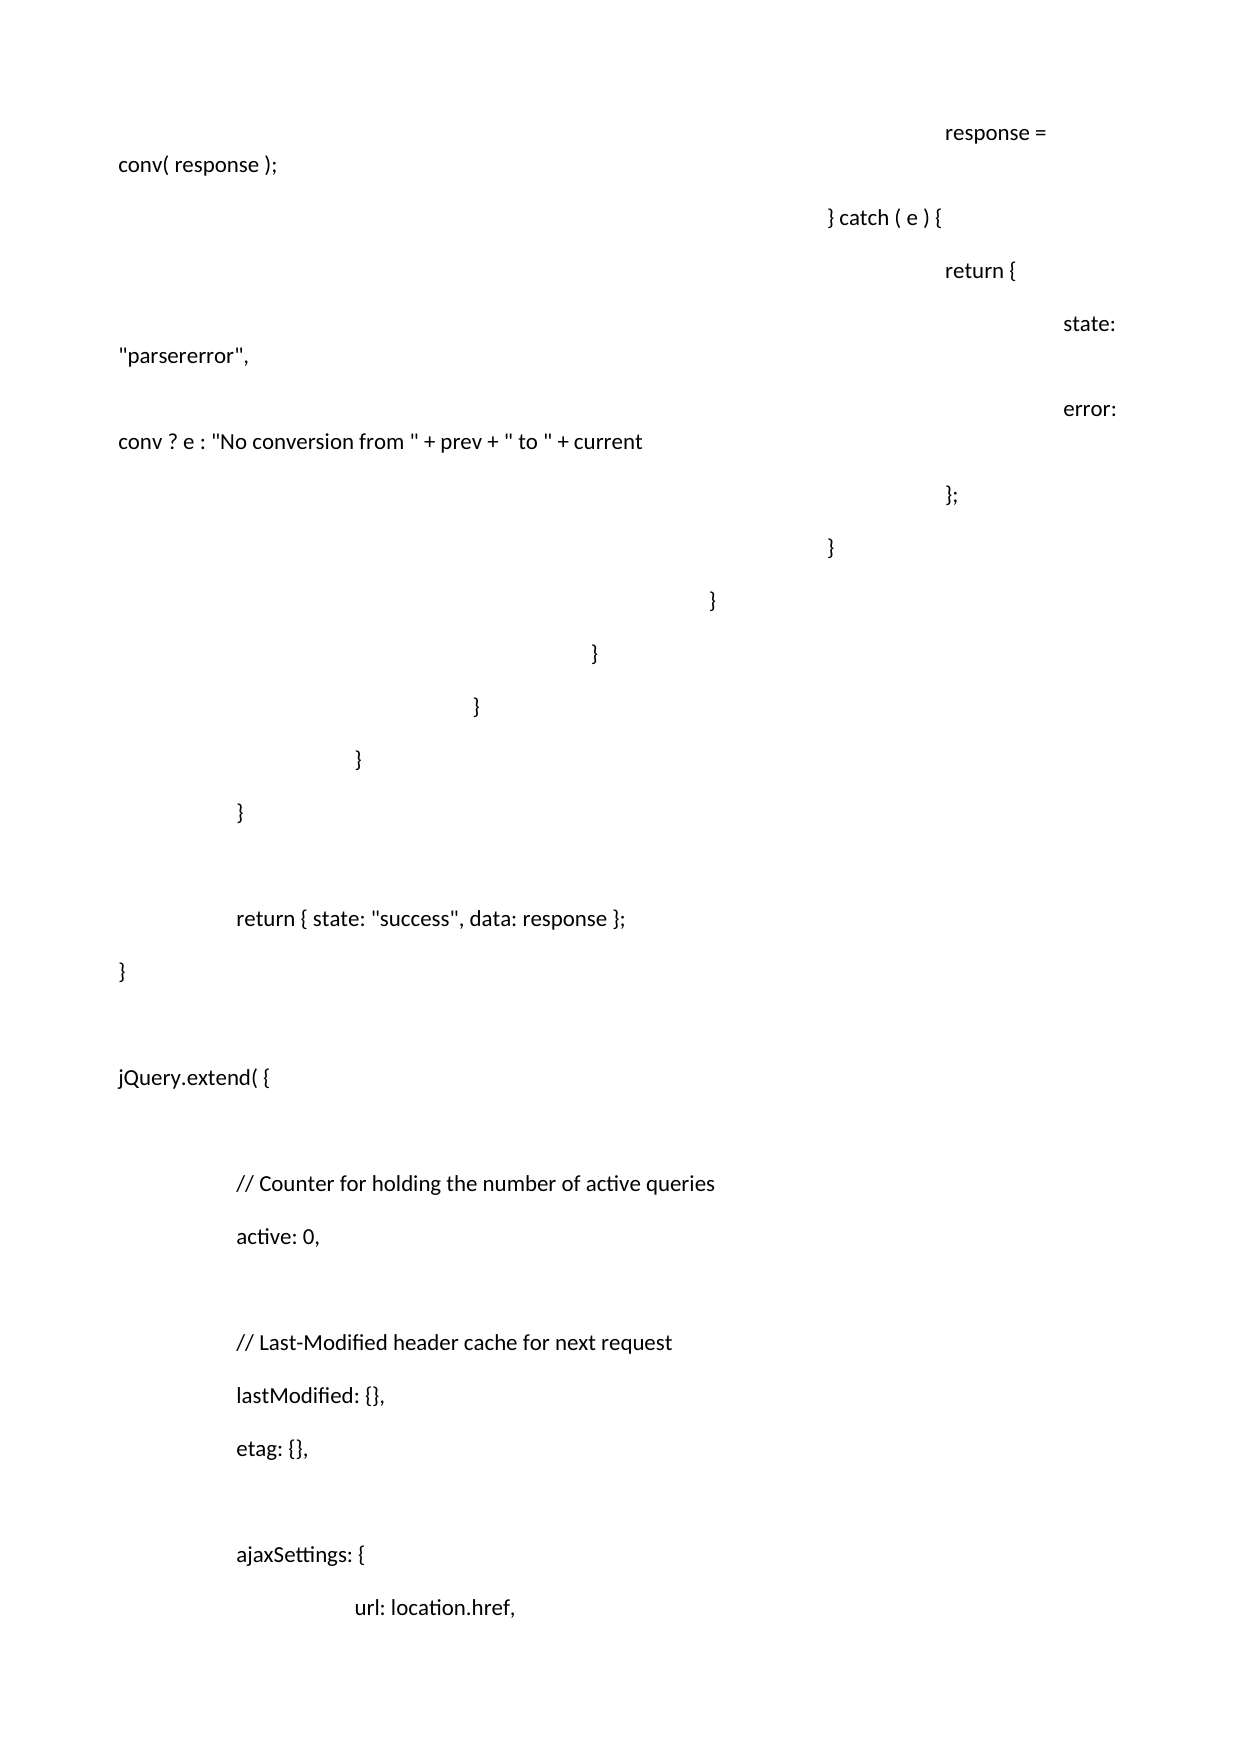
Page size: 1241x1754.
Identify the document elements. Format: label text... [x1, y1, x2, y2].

text return { state: "success", data: response }; [118, 904, 1122, 932]
text } [118, 639, 1122, 667]
text } catch ( e ) { [118, 203, 1122, 231]
text ajaxSettings: { [118, 1540, 1122, 1568]
text state: "parsererror", [118, 309, 1122, 369]
text return { [118, 256, 1122, 284]
text // Counter for holding the number of active queries [118, 1169, 1122, 1197]
text url: location.href, [118, 1593, 1122, 1621]
text error: conv ? e : "No conversion from " + prev + " to " + current [118, 394, 1122, 455]
text } [118, 533, 1122, 561]
text } [118, 798, 1122, 826]
text } [118, 586, 1122, 614]
text } [118, 745, 1122, 773]
text etag: {}, [118, 1434, 1122, 1462]
text jQuery.extend( { [118, 1063, 1122, 1091]
text }; [118, 480, 1122, 508]
text lastModified: {}, [118, 1381, 1122, 1409]
text active: 0, [118, 1222, 1122, 1250]
text // Last-Modified header cache for next request [118, 1328, 1122, 1356]
text response = conv( response ); [118, 118, 1122, 178]
text } [118, 692, 1122, 720]
text } [118, 957, 1122, 985]
